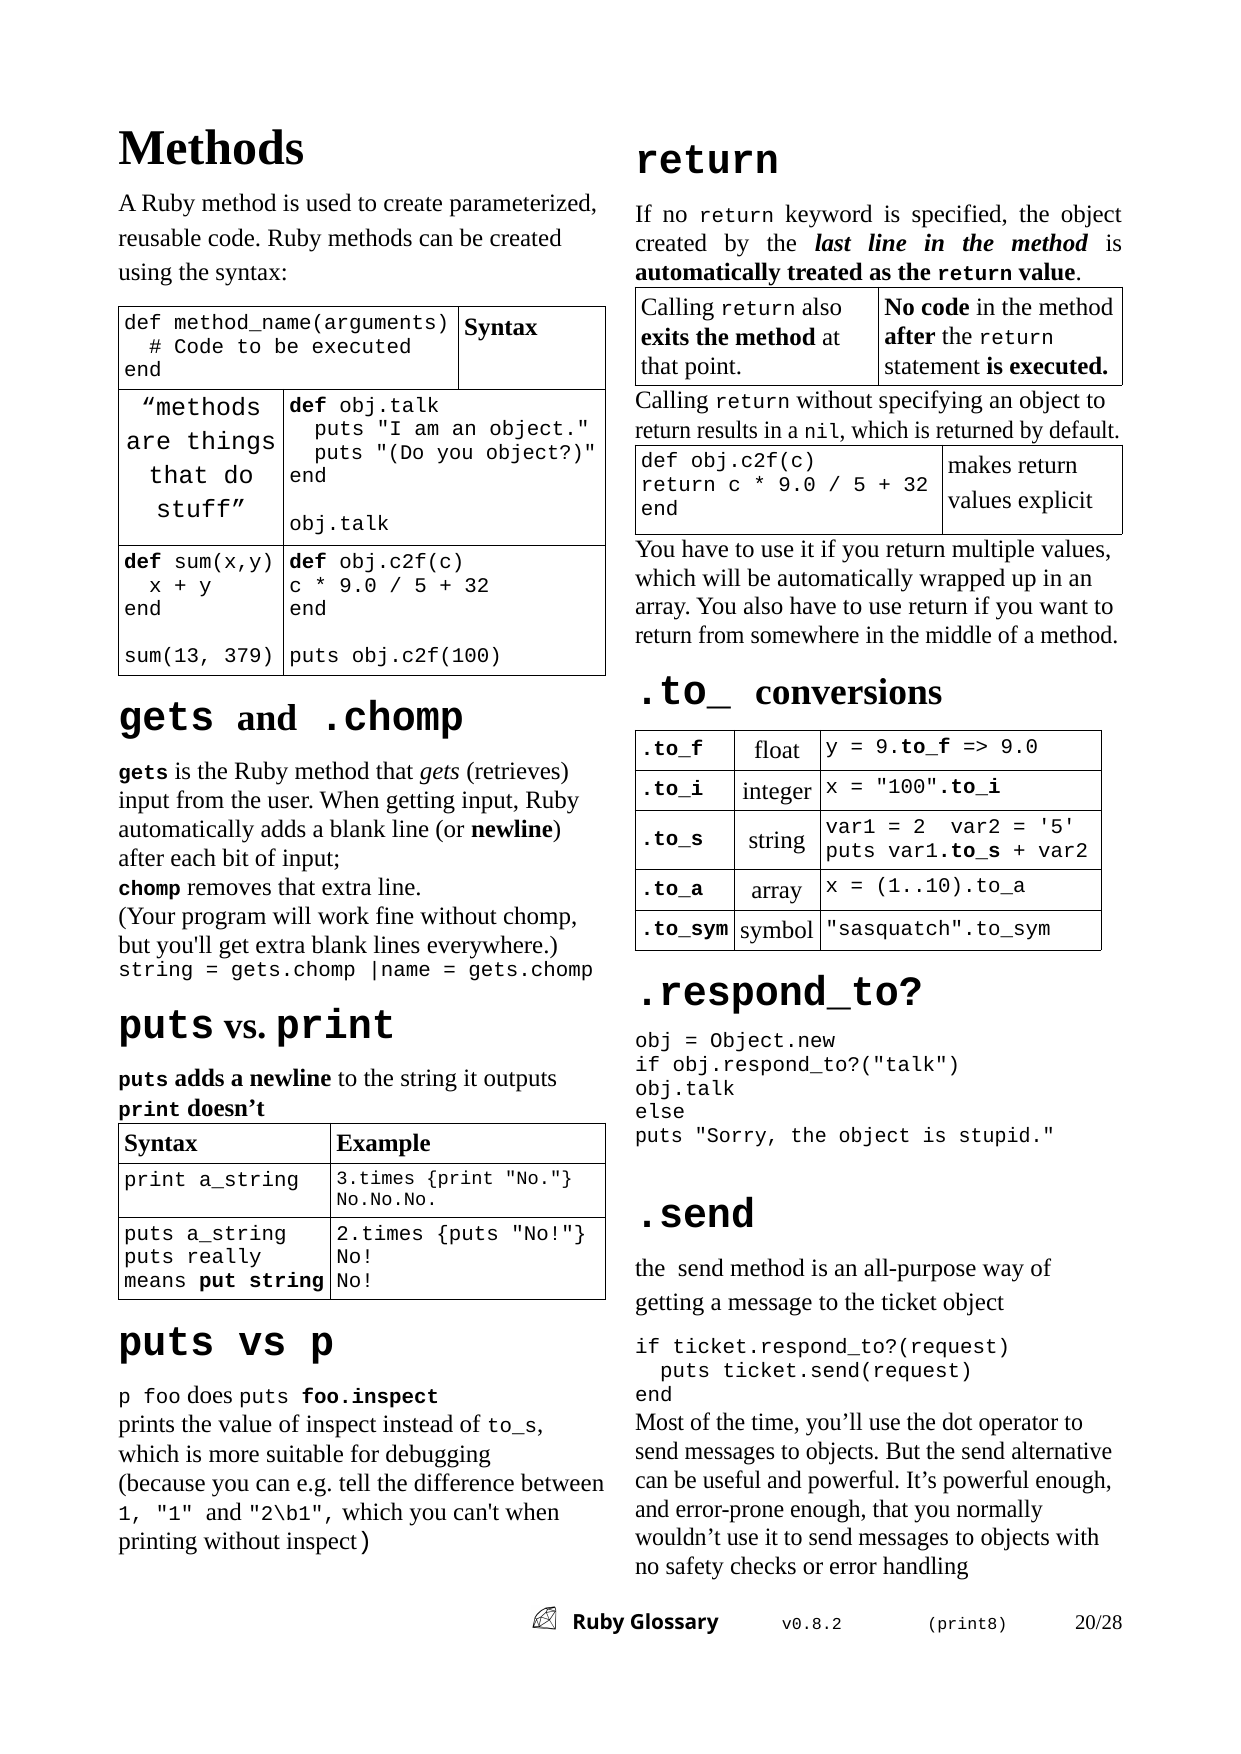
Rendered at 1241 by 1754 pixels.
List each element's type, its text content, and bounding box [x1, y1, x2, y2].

text puts "Sorry, the object is stupid." [635, 1125, 1122, 1149]
table_header No code in the method after the return statement is executed. [879, 288, 1122, 385]
table_header .to_f [636, 731, 734, 770]
subtitle Methods [118, 118, 605, 176]
text puts ticket.send(request) [635, 1360, 1122, 1384]
text obj = Object.new [635, 1031, 1122, 1054]
text end [635, 1384, 1122, 1407]
text (because you can e.g. tell the difference between 1, "1" and "2\b1", which you can't when printing without inspect) [118, 1468, 605, 1557]
table_header Calling return also exits the method at that point. [636, 288, 878, 385]
table_cell x = "100".to_i [821, 771, 1101, 810]
table_cell string [735, 811, 820, 869]
text string = gets.chomp |name = gets.chomp [118, 959, 605, 982]
text p foo does puts foo.inspect [118, 1380, 605, 1409]
text obj.talk [635, 1078, 1122, 1101]
table_cell .to_a [636, 870, 734, 909]
table_header Example [331, 1124, 605, 1163]
table_cell "sasquatch".to_sym [821, 911, 1101, 950]
table_header def obj.talk puts "I am an object." puts "(Do you object?)" end obj.talk [284, 390, 605, 545]
text You have to use it if you return multiple values, which will be automatically wrapped up in an array. You also have to use return if you want to return from somewhere in the middle of a method. [635, 535, 1122, 649]
text chomp removes that extra line. [118, 872, 605, 901]
text Calling return without specifying an object to return results in a nil, which is returned by default. [635, 386, 1122, 444]
table_header makes return values explicit [943, 446, 1122, 534]
subtitle puts vs. print [118, 1003, 605, 1051]
text gets is the Ruby method that gets (retrieves) input from the user. When getting input, Ruby automatically adds a blank line (or newline) after each bit of input; [118, 756, 605, 872]
table_header def method_name(arguments) # Code to be executed end [119, 307, 458, 389]
text A Ruby method is used to create parameterized, reusable code. Ruby methods can be created using the syntax: [118, 188, 605, 286]
table_header “methods are things that do stuff” [119, 390, 283, 545]
picture [530, 1605, 557, 1630]
table_cell integer [735, 771, 820, 810]
subtitle .send [635, 1193, 1122, 1240]
table_header y = 9.to_f => 9.0 [821, 731, 1101, 770]
text If no return keyword is specified, the object created by the last line in the method is automatically treated as the return value. [635, 199, 1122, 287]
subtitle .respond_to? [635, 971, 1122, 1018]
table_header Syntax [459, 307, 605, 389]
table_cell .to_s [636, 811, 734, 869]
table_cell array [735, 870, 820, 909]
text puts adds a newline to the string it outputs [118, 1063, 605, 1093]
text Most of the time, you’ll use the dot operator to send messages to objects. But the send alternative can be useful and powerful. It’s powerful enough, and error-prone enough, that you normally wouldn’t use it to send messages to objects with no safety checks or error handling [635, 1407, 1122, 1580]
table_header Syntax [119, 1124, 330, 1163]
table_cell .to_sym [636, 911, 734, 950]
table_header float [735, 731, 820, 770]
table_cell 3.times {print "No."} No.No.No. [331, 1164, 605, 1217]
table_cell var1 = 2 var2 = '5' puts var1.to_s + var2 [821, 811, 1101, 869]
text if obj.respond_to?("talk") [635, 1054, 1122, 1078]
subtitle puts vs p [118, 1320, 605, 1367]
text if ticket.respond_to?(request) [635, 1336, 1122, 1360]
subtitle return [635, 139, 1122, 186]
text else [635, 1101, 1122, 1125]
table_cell def obj.c2f(c) c * 9.0 / 5 + 32 end puts obj.c2f(100) [284, 546, 605, 675]
table_cell puts a_string puts really means put string [119, 1218, 330, 1299]
text print doesn’t [118, 1093, 605, 1122]
table_cell symbol [735, 911, 820, 950]
table_cell .to_i [636, 771, 734, 810]
table_cell def sum(x,y) x + y end sum(13, 379) [119, 546, 283, 675]
text the send method is an all-purpose way of getting a message to the ticket object [635, 1253, 1122, 1316]
text (Your program will work fine without chomp, but you'll get extra blank lines everywhere.) [118, 901, 605, 959]
table_header def obj.c2f(c) return c * 9.0 / 5 + 32 end [636, 446, 942, 534]
subtitle gets and .chomp [118, 696, 605, 743]
text prints the value of inspect instead of to_s, which is more suitable for debugging [118, 1409, 605, 1468]
subtitle .to_ conversions [635, 670, 1122, 717]
table_cell print a_string [119, 1164, 330, 1217]
table_cell 2.times {puts "No!"} No! No! [331, 1218, 605, 1299]
table_cell x = (1..10).to_a [821, 870, 1101, 909]
